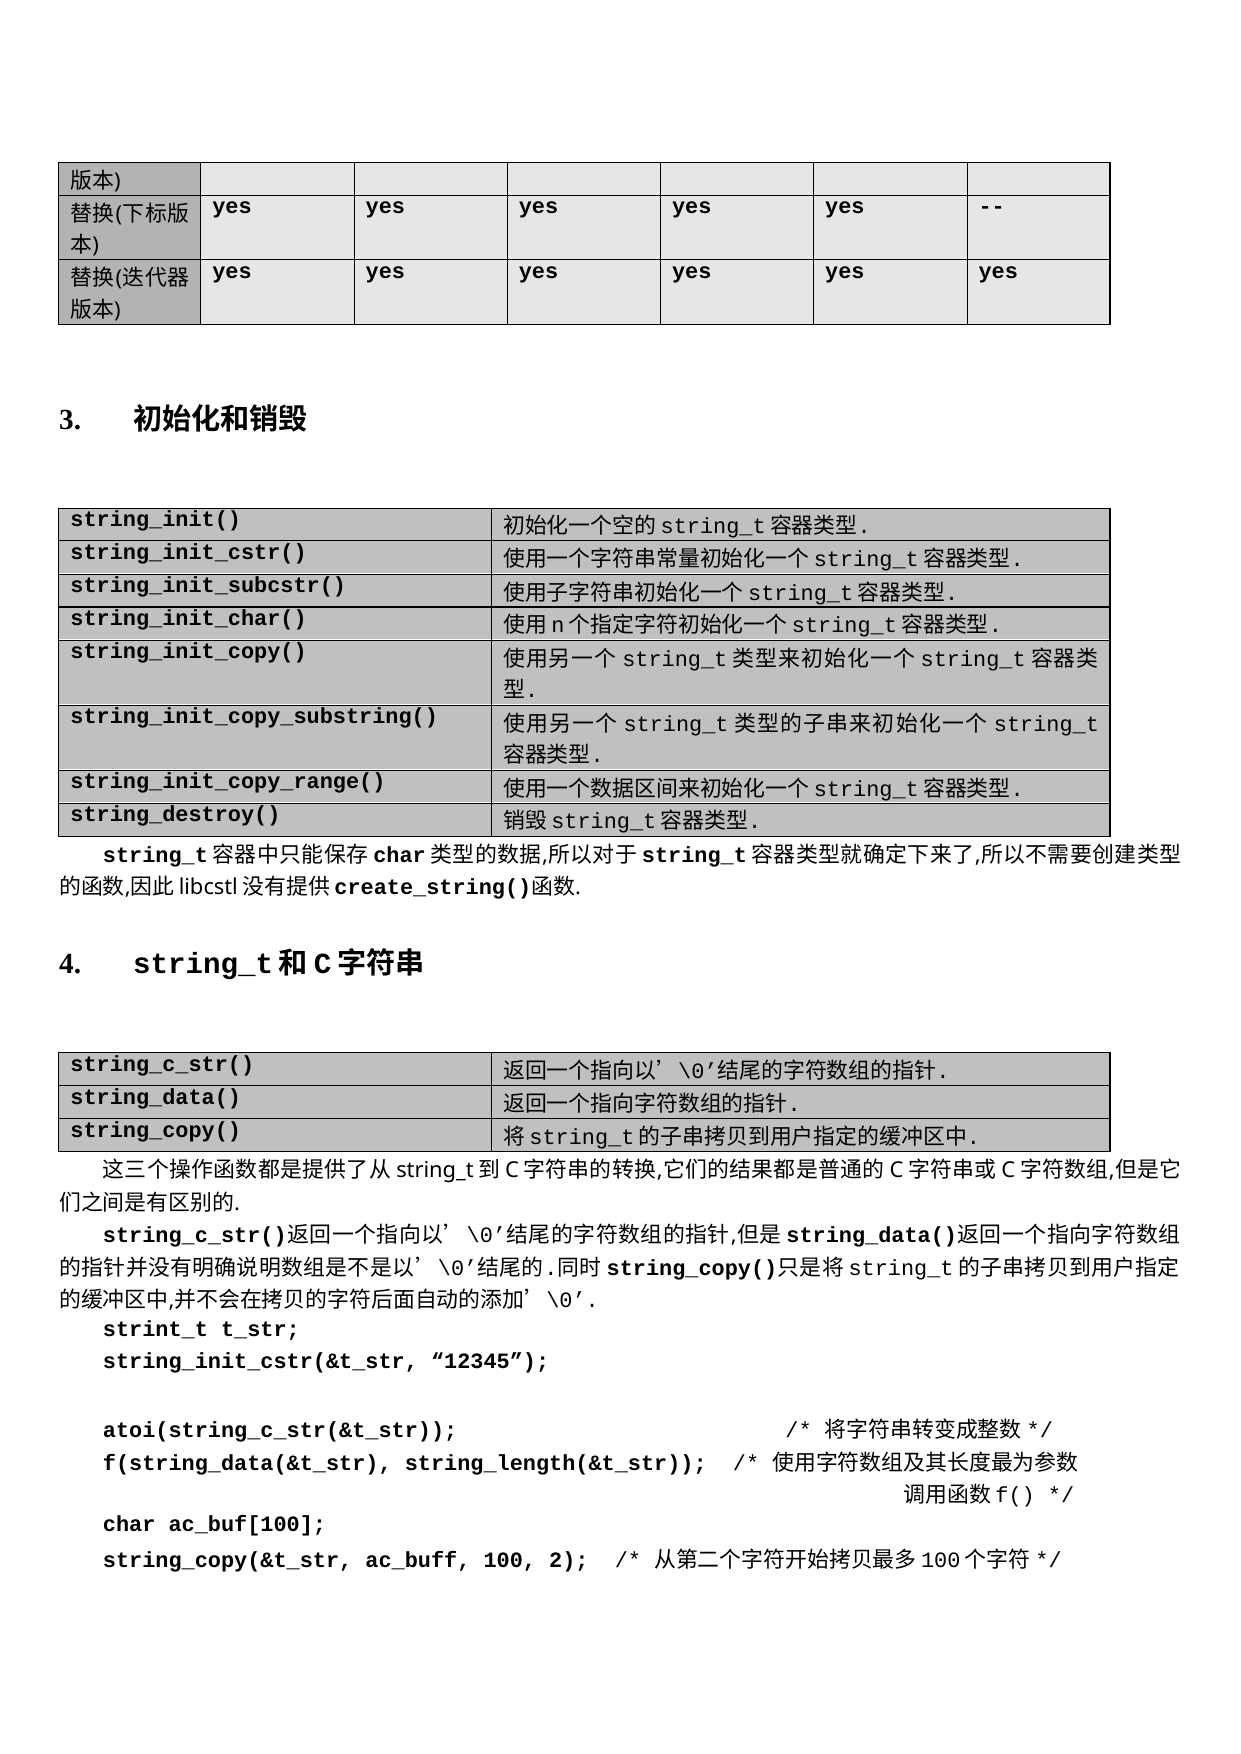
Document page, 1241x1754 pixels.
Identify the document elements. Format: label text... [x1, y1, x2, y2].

table_cell 替换(下标版本) [59, 196, 200, 259]
table_cell 使用子字符串初始化一个string_t容器类型. [492, 575, 1109, 606]
table_cell yes [508, 196, 660, 259]
table_cell string_init_copy_range() [59, 771, 491, 802]
text atoi(string_c_str(&t_str)); /* 将字符串转变成整数 */ [59, 1412, 1181, 1444]
table_cell -- [968, 196, 1109, 259]
text char ac_buf[100]; [59, 1509, 1181, 1542]
table_cell yes [661, 260, 813, 324]
table_cell 使用一个数据区间来初始化一个string_t容器类型. [492, 771, 1109, 802]
table_cell 返回一个指向字符数组的指针. [492, 1086, 1109, 1118]
text strint_t t_str; [59, 1314, 1181, 1347]
table_cell [814, 163, 967, 195]
table_cell yes [355, 196, 507, 259]
table_cell [968, 163, 1109, 195]
table_cell 替换(迭代器版本) [59, 260, 200, 324]
text 调用函数f() */ [59, 1477, 1181, 1509]
table_header string_init() [59, 509, 491, 540]
text string_t容器中只能保存char类型的数据,所以对于string_t容器类型就确定下来了,所以不需要创建类型的函数,因此libcstl没有提供create_string()函数. [59, 837, 1181, 902]
table_cell yes [814, 260, 967, 324]
table_header 初始化一个空的string_t容器类型. [492, 509, 1109, 540]
table_cell 使用n个指定字符初始化一个string_t容器类型. [492, 608, 1109, 639]
table_cell -- [355, 163, 507, 195]
table_cell 将string_t的子串拷贝到用户指定的缓冲区中. [492, 1119, 1109, 1151]
text 这三个操作函数都是提供了从string_t到C字符串的转换,它们的结果都是普通的C字符串或C字符数组,但是它们之间是有区别的. [59, 1152, 1181, 1217]
table_cell 使用另一个string_t类型的子串来初始化一个string_t容器类型. [492, 706, 1109, 769]
table_cell 使用另一个string_t类型来初始化一个string_t容器类型. [492, 641, 1109, 704]
table_header string_c_str() [59, 1053, 491, 1085]
table_cell string_init_cstr() [59, 541, 491, 573]
table_cell yes [355, 260, 507, 324]
table_cell -- [508, 163, 660, 195]
table_cell yes [201, 260, 354, 324]
subtitle string_t和C字符串 [59, 929, 1181, 994]
table_cell string_copy() [59, 1119, 491, 1151]
table_cell yes [814, 196, 967, 259]
table_cell 使用一个字符串常量初始化一个string_t容器类型. [492, 541, 1109, 573]
table_cell -- [201, 163, 354, 195]
table_cell yes [508, 260, 660, 324]
table_cell string_init_subcstr() [59, 575, 491, 606]
table_cell yes [201, 196, 354, 259]
table_cell string_init_char() [59, 608, 491, 639]
table_cell yes [661, 196, 813, 259]
table_cell string_init_copy_substring() [59, 706, 491, 769]
table_cell 销毁string_t容器类型. [492, 804, 1109, 836]
table_cell -- [661, 163, 813, 195]
table_cell string_destroy() [59, 804, 491, 836]
table_cell yes [968, 260, 1109, 324]
text string_copy(&t_str, ac_buff, 100, 2); /* 从第二个字符开始拷贝最多100个字符 */ [59, 1542, 1181, 1574]
table_cell string_data() [59, 1086, 491, 1118]
table_cell string_init_copy() [59, 641, 491, 704]
text string_c_str()返回一个指向以’\0’结尾的字符数组的指针,但是string_data()返回一个指向字符数组的指针并没有明确说明数组是不是以’\0’结尾的.同时string_copy()只是将string_t的子串拷贝到用户指定的缓冲区中,并不会在拷贝的字符后面自动的添加’\0’. [59, 1217, 1181, 1314]
text f(string_data(&t_str), string_length(&t_str)); /* 使用字符数组及其长度最为参数 [59, 1444, 1181, 1477]
table_header 返回一个指向以’\0’结尾的字符数组的指针. [492, 1053, 1109, 1085]
text string_init_cstr(&t_str, “12345”); [59, 1347, 1181, 1379]
table_cell 版本) [59, 163, 200, 195]
subtitle 初始化和销毁 [59, 384, 1181, 449]
